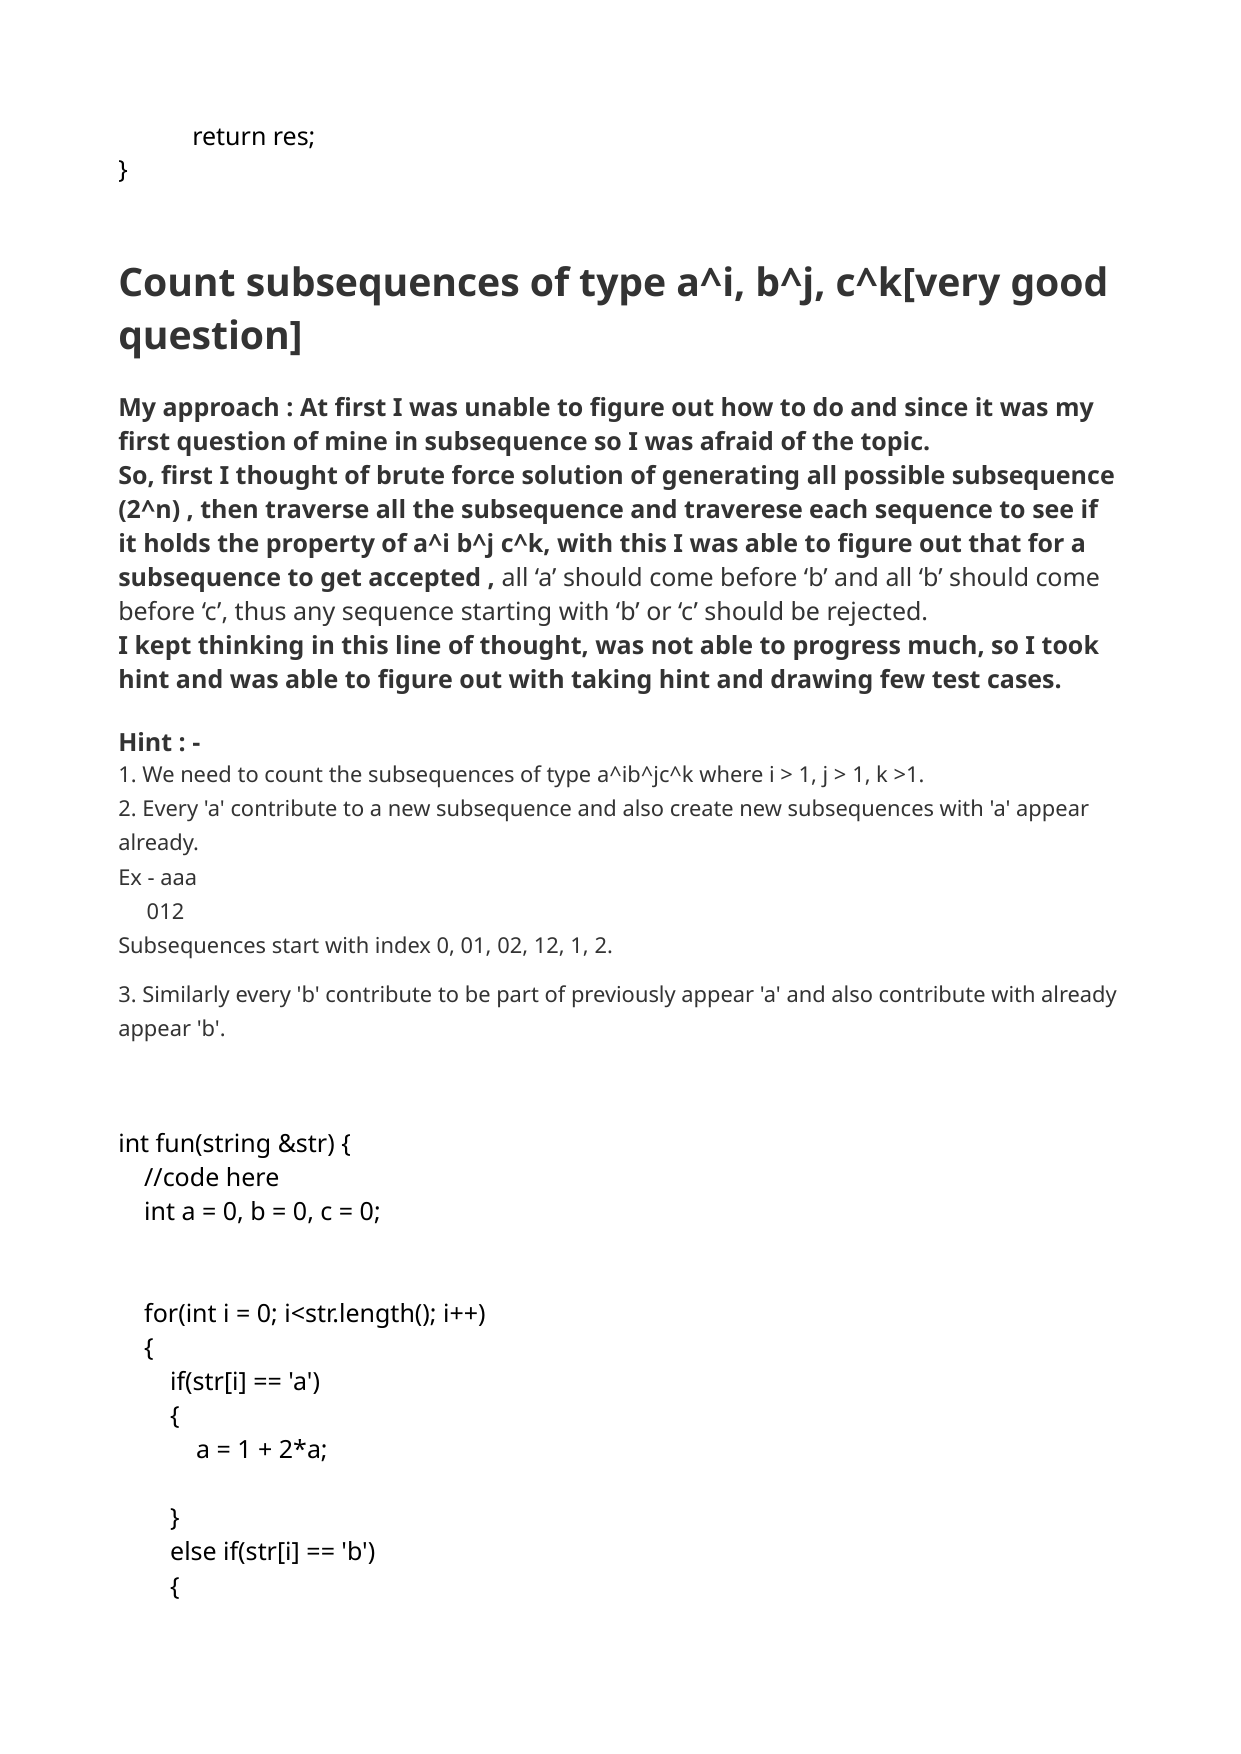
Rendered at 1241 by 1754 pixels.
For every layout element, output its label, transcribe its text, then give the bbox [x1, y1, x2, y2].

text 1. We need to count the subsequences of type a^ib^jc^k where i > 1, j > 1, k >1. 2. Every 'a' contribute to a new subsequence and also create new subsequences with 'a' appear already. Ex - aaa 012 Subsequences start with index 0, 01, 02, 12, 1, 2. [118, 759, 1122, 959]
text } [118, 152, 1122, 186]
text if(str[i] == 'a') [118, 1364, 1122, 1398]
text } [118, 1500, 1122, 1534]
text int a = 0, b = 0, c = 0; [118, 1193, 1122, 1227]
text { [118, 1568, 1122, 1602]
text { [118, 1330, 1122, 1364]
text { [118, 1398, 1122, 1432]
text 3. Similarly every 'b' contribute to be part of previously appear 'a' and also contribute with already appear 'b'. [118, 978, 1122, 1042]
text My approach : At first I was unable to figure out how to do and since it was my first question of mine in subsequence so I was afraid of the topic. [118, 389, 1122, 458]
text else if(str[i] == 'b') [118, 1534, 1122, 1568]
text a = 1 + 2*a; [118, 1432, 1122, 1466]
text for(int i = 0; i<str.length(); i++) [118, 1296, 1122, 1330]
text I kept thinking in this line of thought, was not able to progress much, so I took hint and was able to figure out with taking hint and drawing few test cases. [118, 628, 1122, 696]
text Hint : - [118, 725, 1122, 759]
text int fun(string &str) { [118, 1125, 1122, 1159]
text //code here [118, 1159, 1122, 1193]
text return res; [118, 118, 1122, 152]
text Count subsequences of type a^i, b^j, c^k[very good question] [118, 254, 1122, 361]
text So, first I thought of brute force solution of generating all possible subsequence (2^n) , then traverse all the subsequence and traverese each sequence to see if it holds the property of a^i b^j c^k, with this I was able to figure out that for a subsequence to get accepted , all ‘a’ should come before ‘b’ and all ‘b’ should come before ‘c’, thus any sequence starting with ‘b’ or ‘c’ should be rejected. [118, 458, 1122, 628]
